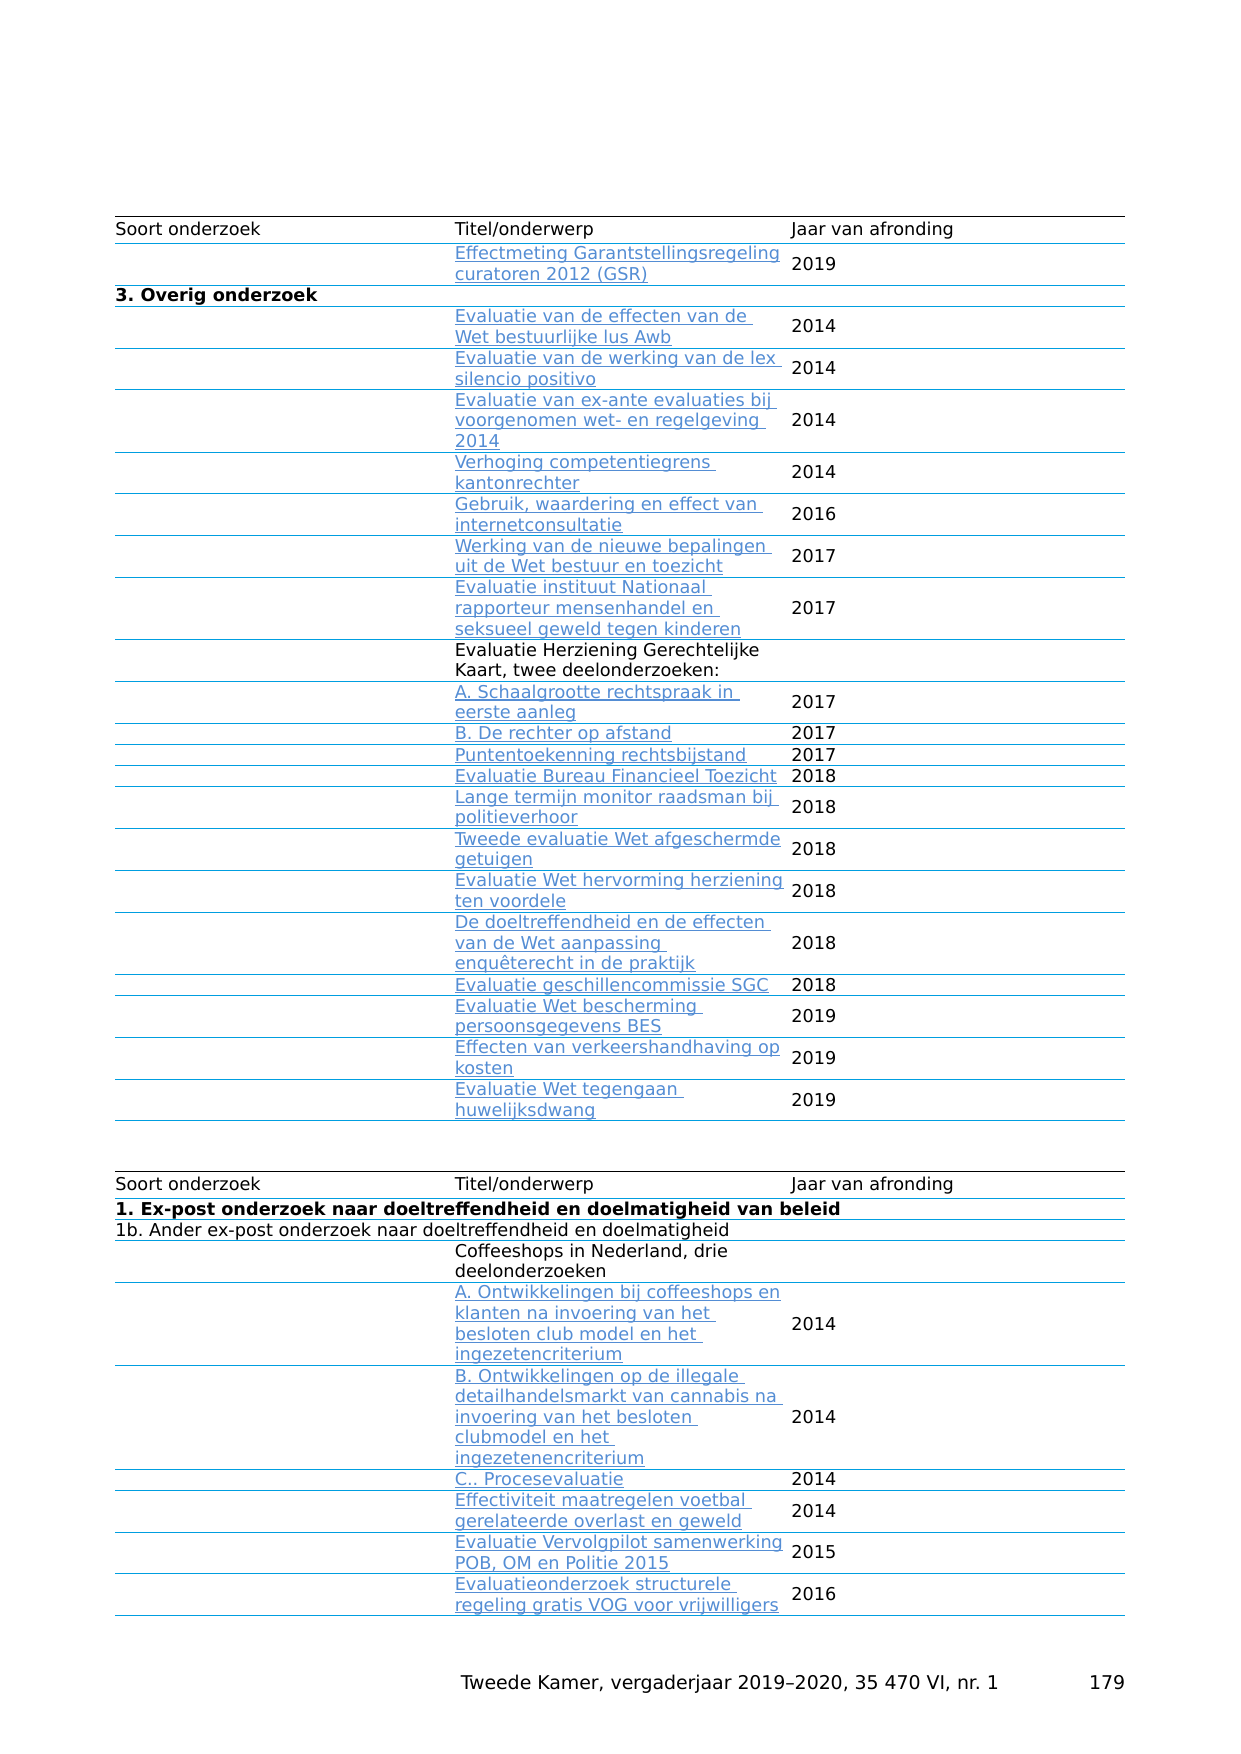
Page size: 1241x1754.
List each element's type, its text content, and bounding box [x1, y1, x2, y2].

table_cell Effectmeting Garantstellingsregeling curatoren 2012 (GSR) [452, 244, 788, 284]
table_cell Evaluatie van de effecten van de Wet bestuurlijke lus Awb [452, 307, 788, 347]
table_cell 2017 [788, 578, 1125, 639]
table_cell Gebruik, waardering en effect van internetconsultatie [452, 494, 788, 535]
table_cell Jaar van afronding [788, 217, 1125, 243]
table_cell Puntentoekenning rechtsbijstand [452, 745, 788, 765]
table_cell [115, 745, 452, 765]
table_cell 2014 [788, 349, 1125, 389]
table_cell Evaluatie van ex-ante evaluaties bij voorgenomen wet- en regelgeving 2014 [452, 390, 788, 452]
table_cell Evaluatie instituut Nationaal rapporteur mensenhandel en seksueel geweld tegen kinderen [452, 578, 788, 639]
table_cell Lange termijn monitor raadsman bij politieverhoor [452, 787, 788, 828]
table_cell Effectiviteit maatregelen voetbal gerelateerde overlast en geweld [452, 1491, 788, 1532]
table_cell [115, 494, 452, 535]
table_cell Evaluatie Vervolgpilot samenwerking POB, OM en Politie 2015 [452, 1533, 788, 1573]
table_cell 2019 [788, 996, 1125, 1037]
table_cell C.. Procesevaluatie [452, 1470, 788, 1490]
table_cell Evaluatie Wet hervorming herziening ten voordele [452, 871, 788, 912]
table_cell 2018 [788, 787, 1125, 828]
table_cell Evaluatie Wet tegengaan huwelijksdwang [452, 1080, 788, 1120]
table_cell B. De rechter op afstand [452, 724, 788, 744]
table_cell Evaluatieonderzoek structurele regeling gratis VOG voor vrijwilligers [452, 1574, 788, 1615]
table_cell Evaluatie Bureau Financieel Toezicht [452, 766, 788, 786]
table_cell 1b. Ander ex-post onderzoek naar doeltreffendheid en doelmatigheid [115, 1220, 1125, 1240]
table_cell 2017 [788, 536, 1125, 577]
table_cell Soort onderzoek [115, 1172, 452, 1198]
table_cell Titel/onderwerp [452, 217, 788, 243]
table_cell Titel/onderwerp [452, 1172, 788, 1198]
table_cell 2019 [788, 244, 1125, 284]
table_cell [115, 1574, 452, 1615]
table_cell Evaluatie geschillencommissie SGC [452, 975, 788, 995]
table_cell [788, 640, 1125, 681]
table_cell 2018 [788, 975, 1125, 995]
table_cell Coffeeshops in Nederland, drie deelonderzoeken [452, 1241, 788, 1282]
table_header Tabel 137 Artikel 33 - Veiligheid en criminaliteitsbestrijding [115, 1146, 1125, 1171]
table_cell [115, 1080, 452, 1120]
table_cell 1. Ex-post onderzoek naar doeltreffendheid en doelmatigheid van beleid [115, 1199, 1125, 1219]
table_cell 2016 [788, 1574, 1125, 1615]
table_cell [115, 578, 452, 639]
table_cell [115, 766, 452, 786]
table_cell 2014 [788, 1366, 1125, 1469]
table_cell 2017 [788, 724, 1125, 744]
table_cell 2015 [788, 1533, 1125, 1573]
table_cell 2017 [788, 682, 1125, 723]
table_cell [115, 1366, 452, 1469]
table_cell Verhoging competentiegrens kantonrechter [452, 453, 788, 493]
table_cell [115, 724, 452, 744]
table_cell [115, 349, 452, 389]
table_cell [115, 1533, 452, 1573]
table_cell 3. Overig onderzoek [115, 286, 1125, 306]
table_cell Tweede evaluatie Wet afgeschermde getuigen [452, 829, 788, 870]
table_cell B. Ontwikkelingen op de illegale detailhandelsmarkt van cannabis na invoering van het besloten clubmodel en het ingezetenencriterium [452, 1366, 788, 1469]
table_cell 2014 [788, 1283, 1125, 1365]
table_cell [115, 682, 452, 723]
table_cell [115, 829, 452, 870]
table_cell [115, 640, 452, 681]
table_cell 2018 [788, 871, 1125, 912]
table_cell A. Schaalgrootte rechtspraak in eerste aanleg [452, 682, 788, 723]
table_cell 2019 [788, 1038, 1125, 1079]
table_cell [115, 1038, 452, 1079]
table_header Tabel 136 Artikel 32 - Rechtspleging en rechtsbijstand [115, 191, 1125, 216]
table_cell [115, 536, 452, 577]
table_cell [788, 1241, 1125, 1282]
table_cell 2014 [788, 1491, 1125, 1532]
table_cell [115, 1241, 452, 1282]
table_cell 2019 [788, 1080, 1125, 1120]
table_cell [115, 871, 452, 912]
table_cell 2014 [788, 390, 1125, 452]
table_cell [115, 307, 452, 347]
table_cell A. Ontwikkelingen bij coffeeshops en klanten na invoering van het besloten club model en het ingezetencriterium [452, 1283, 788, 1365]
table_cell De doeltreffendheid en de effecten van de Wet aanpassing enquêterecht in de praktijk [452, 913, 788, 974]
table_cell 2018 [788, 829, 1125, 870]
table_cell [115, 1283, 452, 1365]
table_cell Jaar van afronding [788, 1172, 1125, 1198]
table_cell Soort onderzoek [115, 217, 452, 243]
table_cell [115, 1470, 452, 1490]
table_cell 2017 [788, 745, 1125, 765]
table_cell [115, 913, 452, 974]
table_cell Effecten van verkeershandhaving op kosten [452, 1038, 788, 1079]
table_cell 2018 [788, 913, 1125, 974]
table_cell Evaluatie Herziening Gerechtelijke Kaart, twee deelonderzoeken: [452, 640, 788, 681]
table_cell [115, 787, 452, 828]
table_cell [115, 244, 452, 284]
table_cell 2014 [788, 453, 1125, 493]
table_cell 2018 [788, 766, 1125, 786]
table_cell 2014 [788, 1470, 1125, 1490]
table_cell [115, 453, 452, 493]
table_cell Evaluatie van de werking van de lex silencio positivo [452, 349, 788, 389]
table_cell 2016 [788, 494, 1125, 535]
table_cell [115, 1491, 452, 1532]
table_cell Evaluatie Wet bescherming persoonsgegevens BES [452, 996, 788, 1037]
table_cell [115, 975, 452, 995]
table_cell [115, 390, 452, 452]
table_cell [115, 996, 452, 1037]
table_cell Werking van de nieuwe bepalingen uit de Wet bestuur en toezicht [452, 536, 788, 577]
table_cell 2014 [788, 307, 1125, 347]
